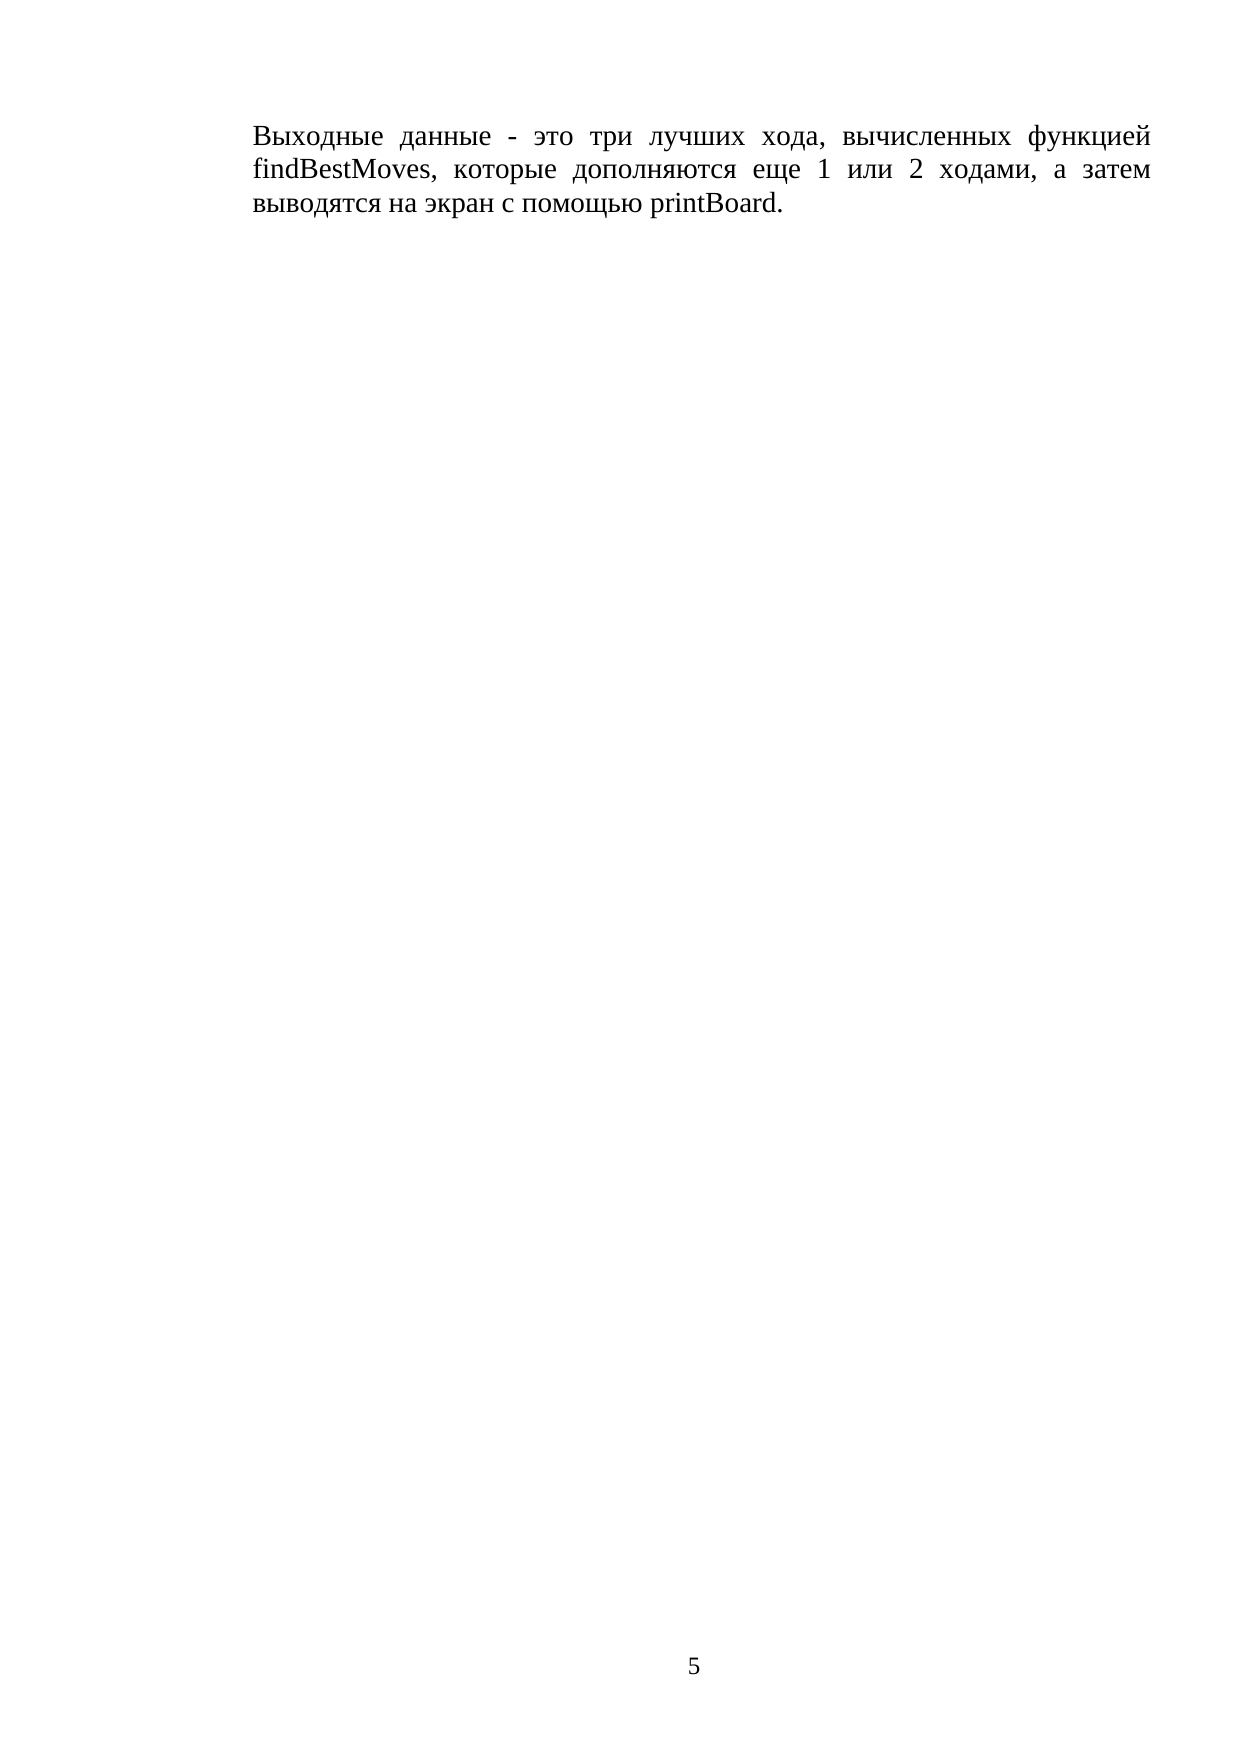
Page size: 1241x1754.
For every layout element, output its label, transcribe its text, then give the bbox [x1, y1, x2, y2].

list Выходные данные - это три лучших хода, вычисленных функцией findBestMoves, которые дополняются еще 1 или 2 ходами, а затем выводятся на экран с помощью printBoard. [252, 118, 1152, 219]
